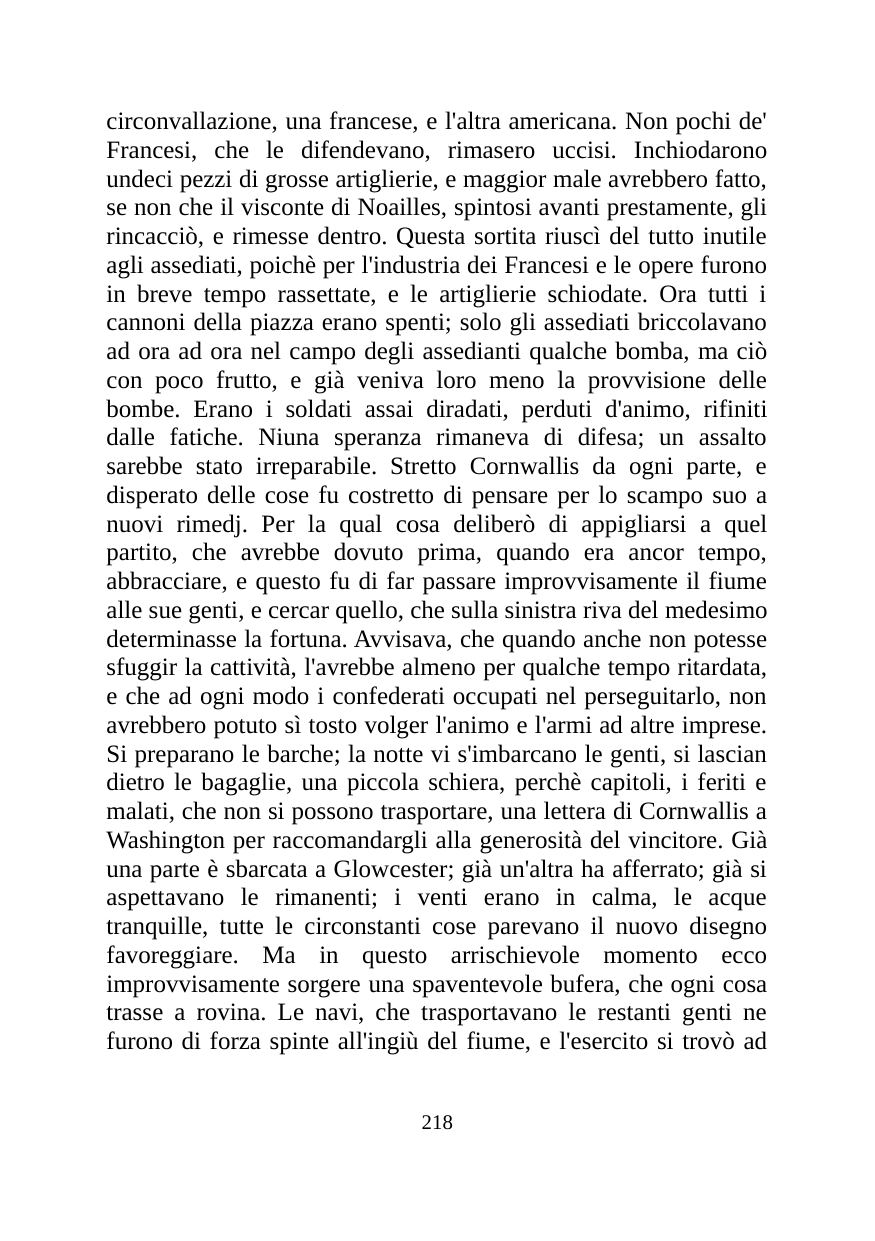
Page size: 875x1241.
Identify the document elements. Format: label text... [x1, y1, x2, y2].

text circonvallazione, una francese, e l'altra americana. Non pochi de' Francesi, che le difendevano, rimasero uccisi. Inchiodarono undeci pezzi di grosse artiglierie, e maggior male avrebbero fatto, se non che il visconte di Noailles, spintosi avanti prestamente, gli rincacciò, e rimesse dentro. Questa sortita riuscì del tutto inutile agli assediati, poichè per l'industria dei Francesi e le opere furono in breve tempo rassettate, e le artiglierie schiodate. Ora tutti i cannoni della piazza erano spenti; solo gli assediati briccolavano ad ora ad ora nel campo degli assedianti qualche bomba, ma ciò con poco frutto, e già veniva loro meno la provvisione delle bombe. Erano i soldati assai diradati, perduti d'animo, rifiniti dalle fatiche. Niuna speranza rimaneva di difesa; un assalto sarebbe stato irreparabile. Stretto Cornwallis da ogni parte, e disperato delle cose fu costretto di pensare per lo scampo suo a nuovi rimedj. Per la qual cosa deliberò di appigliarsi a quel partito, che avrebbe dovuto prima, quando era ancor tempo, abbracciare, e questo fu di far passare improvvisamente il fiume alle sue genti, e cercar quello, che sulla sinistra riva del medesimo determinasse la fortuna. Avvisava, che quando anche non potesse sfuggir la cattività, l'avrebbe almeno per qualche tempo ritardata, e che ad ogni modo i confederati occupati nel perseguitarlo, non avrebbero potuto sì tosto volger l'animo e l'armi ad altre imprese. Si preparano le barche; la notte vi s'imbarcano le genti, si lascian dietro le bagaglie, una piccola schiera, perchè capitoli, i feriti e malati, che non si possono trasportare, una lettera di Cornwallis a Washington per raccomandargli alla generosità del vincitore. Già una parte è sbarcata a Glowcester; già un'altra ha afferrato; già si aspettavano le rimanenti; i venti erano in calma, le acque tranquille, tutte le circonstanti cose parevano il nuovo disegno favoreggiare. Ma in questo arrischievole momento ecco improvvisamente sorgere una spaventevole bufera, che ogni cosa trasse a rovina. Le navi, che trasportavano le restanti genti ne furono di forza spinte all'ingiù del fiume, e l'esercito si trovò ad [106, 106, 768, 1055]
